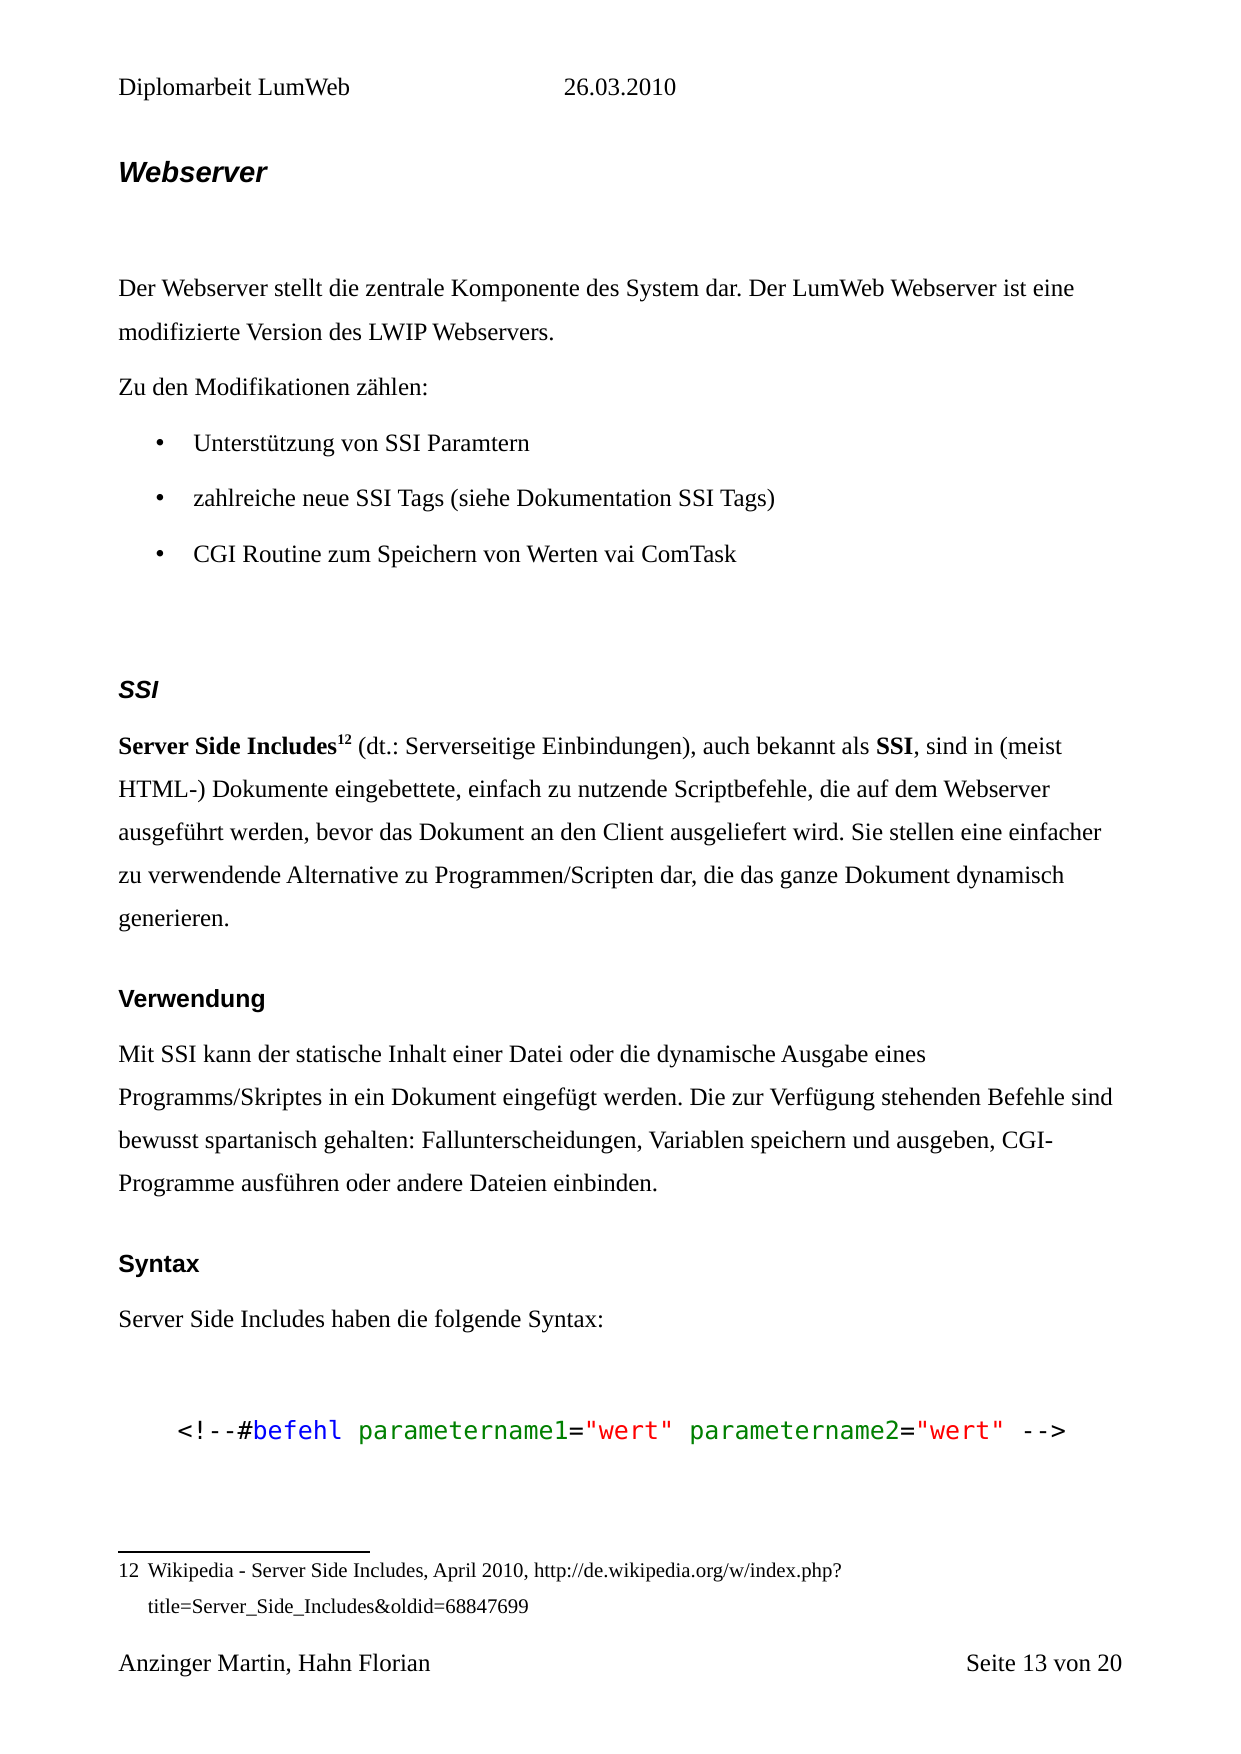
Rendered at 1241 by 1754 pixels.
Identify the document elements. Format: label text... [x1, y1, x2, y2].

subtitle SSI [118, 675, 1122, 704]
text Server Side Includes (dt.: Serverseitige Einbindungen), auch bekannt als SSI, sind in (meist HTML-) Dokumente eingebettete, einfach zu nutzende Scriptbefehle, die auf dem Webserver ausgeführt werden, bevor das Dokument an den Client ausgeliefert wird. Sie stellen eine einfacher zu verwendende Alternative zu Programmen/Scripten dar, die das ganze Dokument dynamisch generieren. [118, 731, 1122, 932]
subtitle Verwendung [118, 984, 1122, 1012]
text Mit SSI kann der statische Inhalt einer Datei oder die dynamische Ausgabe eines Programms/Skriptes in ein Dokument eingefügt werden. Die zur Verfügung stehenden Befehle sind bewusst spartanisch gehalten: Fallunterscheidungen, Variablen speichern und ausgeben, CGI-Programme ausführen oder andere Dateien einbinden. [118, 1039, 1122, 1197]
text Zu den Modifikationen zählen: [118, 372, 1122, 401]
list <!--#befehl parametername1="wert" parametername2="wert" --> [177, 1416, 1122, 1445]
text Der Webserver stellt die zentrale Komponente des System dar. Der LumWeb Webserver ist eine modifizierte Version des LWIP Webservers. [118, 273, 1122, 345]
text Wikipedia - Server Side Includes, April 2010, http://de.wikipedia.org/w/index.php?title=Server_Side_Includes&oldid=68847699 [118, 1558, 1122, 1618]
subtitle Syntax [118, 1249, 1122, 1278]
subtitle Webserver [118, 155, 1122, 189]
list zahlreiche neue SSI Tags (siehe Dokumentation SSI Tags) [156, 483, 1122, 512]
list CGI Routine zum Speichern von Werten vai ComTask [156, 539, 1122, 568]
list Unterstützung von SSI Paramtern [156, 428, 1122, 457]
text Server Side Includes haben die folgende Syntax: [118, 1304, 1122, 1333]
